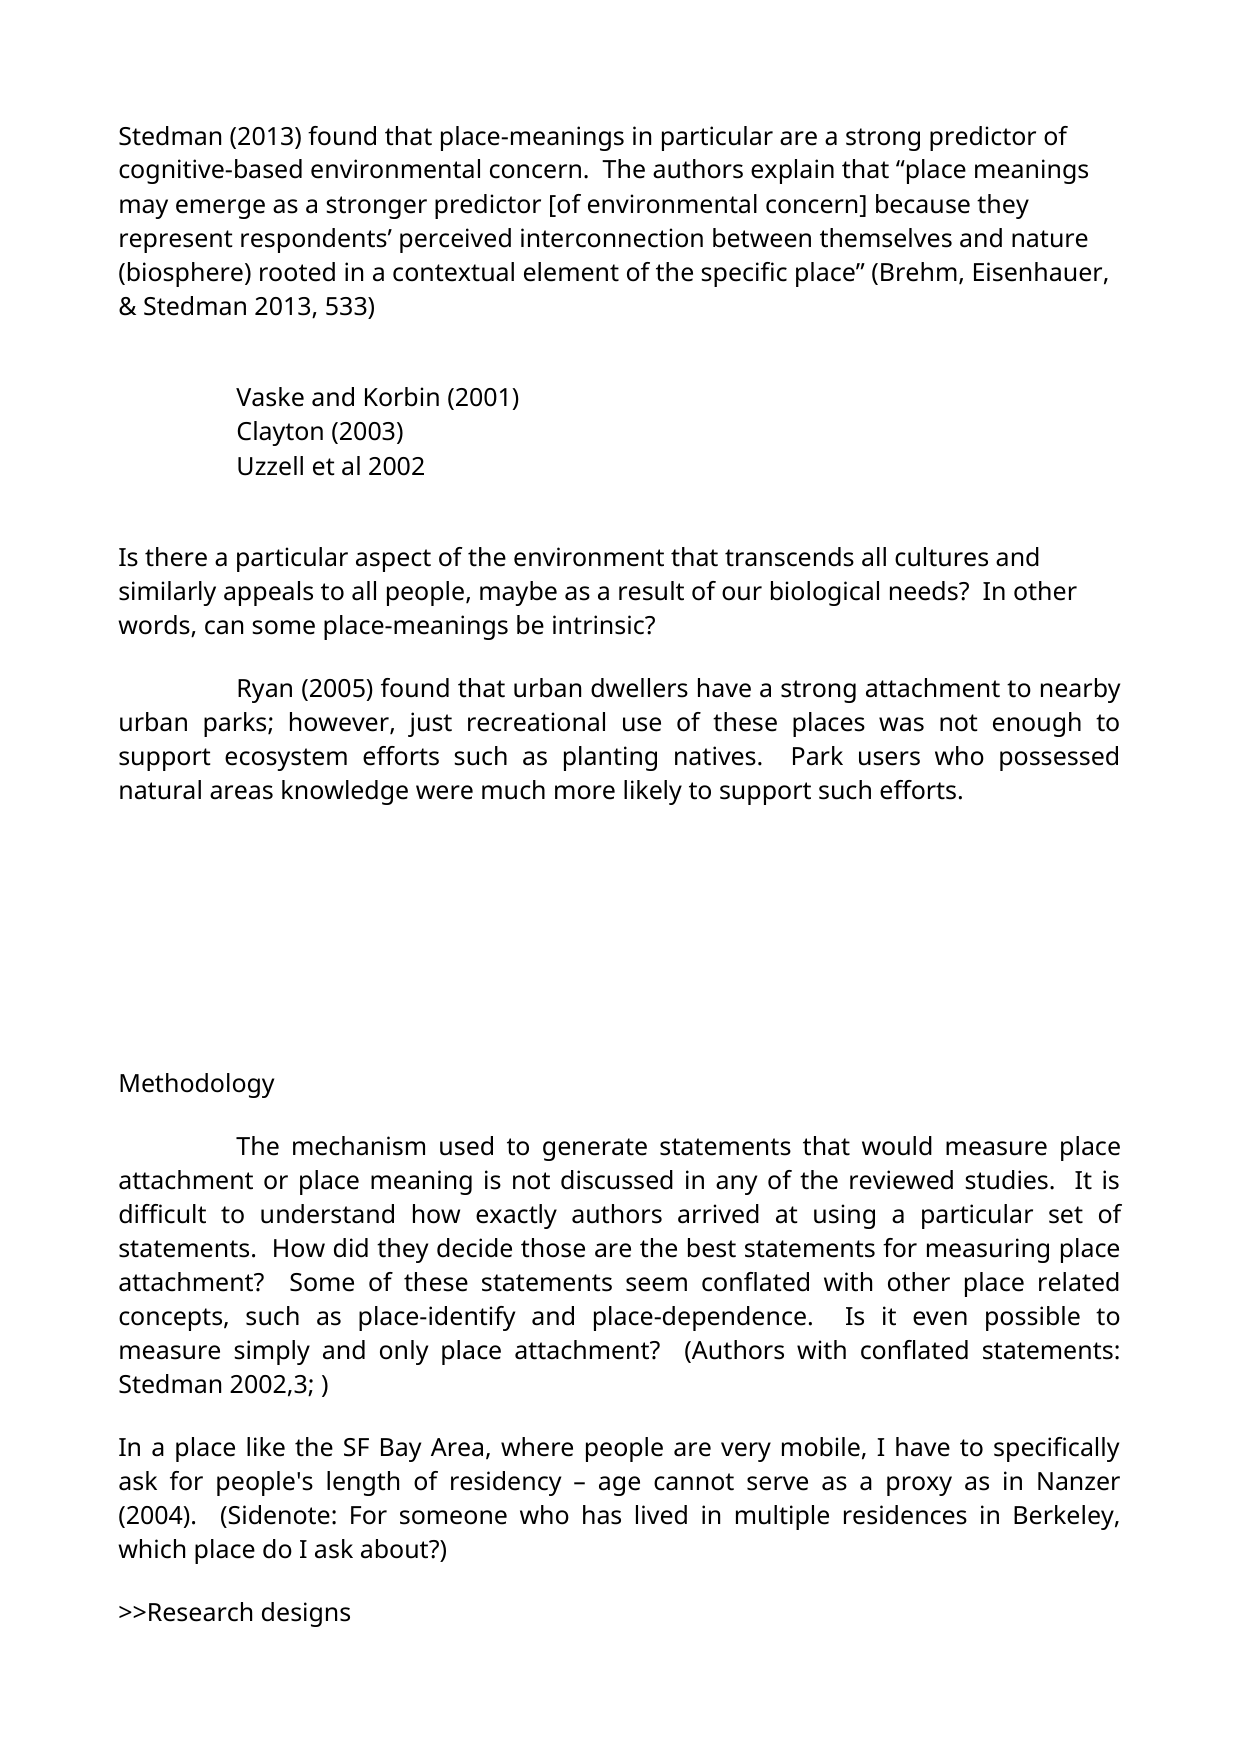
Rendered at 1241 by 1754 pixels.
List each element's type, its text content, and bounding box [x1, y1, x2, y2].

text The mechanism used to generate statements that would measure place attachment or place meaning is not discussed in any of the reviewed studies. It is difficult to understand how exactly authors arrived at using a particular set of statements. How did they decide those are the best statements for measuring place attachment? Some of these statements seem conflated with other place related concepts, such as place-identify and place-dependence. Is it even possible to measure simply and only place attachment? (Authors with conflated statements: Stedman 2002,3; ) [118, 1128, 1122, 1401]
text Vaske and Korbin (2001) [118, 380, 1122, 414]
text Is there a particular aspect of the environment that transcends all cultures and similarly appeals to all people, maybe as a result of our biological needs? In other words, can some place-meanings be intrinsic? [118, 540, 1122, 642]
text Stedman (2013) found that place-meanings in particular are a strong predictor of cognitive-based environmental concern. The authors explain that “place meanings may emerge as a stronger predictor [of environmental concern] because they represent respondents’ perceived interconnection between themselves and nature (biosphere) rooted in a contextual element of the specific place” (Brehm, Eisenhauer, & Stedman 2013, 533) [118, 118, 1122, 322]
text Ryan (2005) found that urban dwellers have a strong attachment to nearby urban parks; however, just recreational use of these places was not enough to support ecosystem efforts such as planting natives. Park users who possessed natural areas knowledge were much more likely to support such efforts. [118, 671, 1122, 807]
text Clayton (2003) [118, 414, 1122, 448]
text In a place like the SF Bay Area, where people are very mobile, I have to specifically ask for people's length of residency – age cannot serve as a proxy as in Nanzer (2004). (Sidenote: For someone who has lived in multiple residences in Berkeley, which place do I ask about?) [118, 1430, 1122, 1566]
text Uzzell et al 2002 [118, 448, 1122, 482]
text Methodology [118, 1066, 1122, 1100]
text >>Research designs [118, 1595, 1122, 1629]
